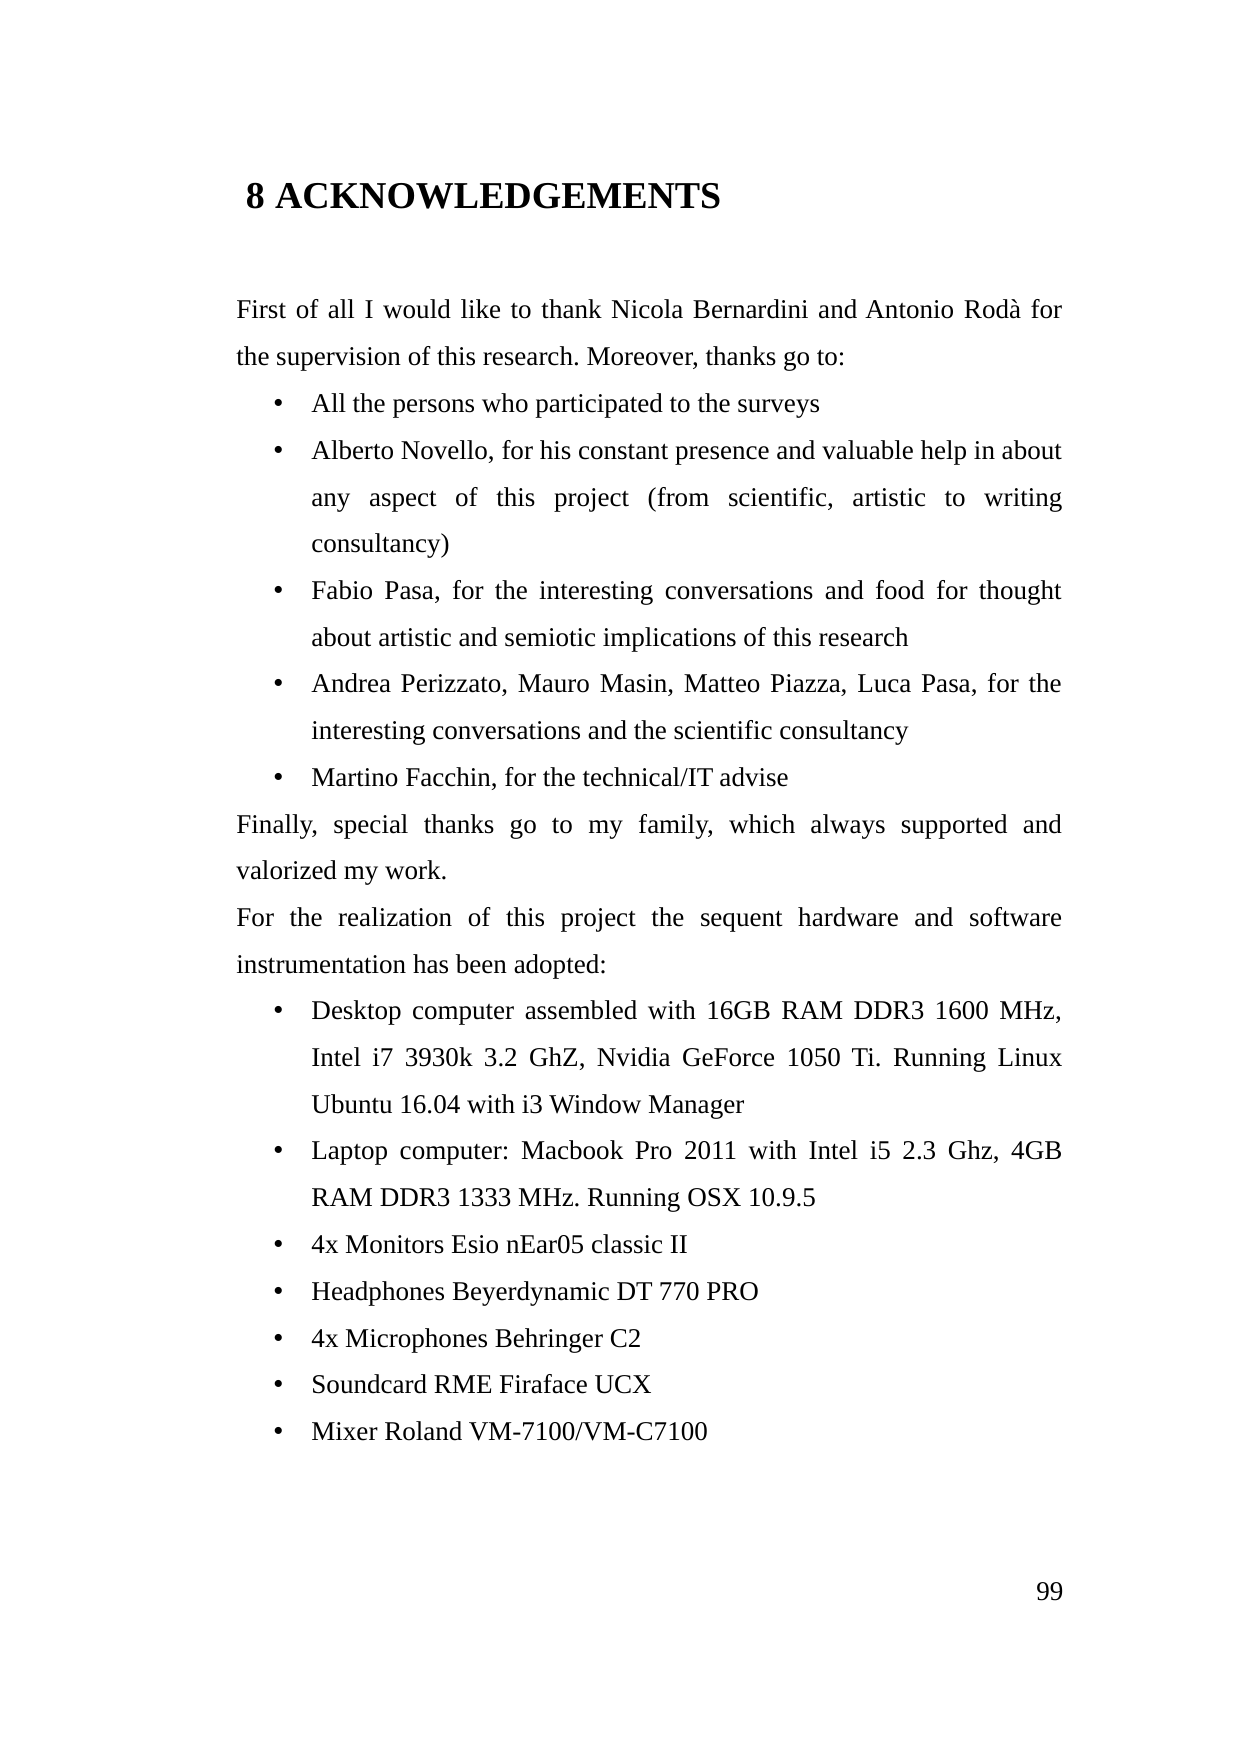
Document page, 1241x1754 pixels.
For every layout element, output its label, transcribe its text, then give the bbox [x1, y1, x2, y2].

list All the persons who participated to the surveys [274, 387, 1063, 418]
list Mixer Roland VM-7100/VM-C7100 [274, 1415, 1063, 1447]
list For the realization of this project the sequent hardware and software instrumentation has been adopted: [236, 901, 1063, 979]
list 4x Monitors Esio nEar05 classic II [274, 1228, 1063, 1259]
text Finally, special thanks go to my family, which always supported and valorized my work. [236, 808, 1063, 886]
subtitle ACKNOWLEDGEMENTS [236, 173, 1063, 216]
text First of all I would like to thank Nicola Bernardini and Antonio Rodà for the supervision of this research. Moreover, thanks go to: [236, 294, 1063, 371]
list Fabio Pasa, for the interesting conversations and food for thought about artistic and semiotic implications of this research [274, 574, 1063, 652]
list Alberto Novello, for his constant presence and valuable help in about any aspect of this project (from scientific, artistic to writing consultancy) [274, 434, 1063, 558]
list Soundcard RME Firaface UCX [274, 1368, 1063, 1400]
list Laptop computer: Macbook Pro 2011 with Intel i5 2.3 Ghz, 4GB RAM DDR3 1333 MHz. Running OSX 10.9.5 [274, 1134, 1063, 1212]
list Martino Facchin, for the technical/IT advise [274, 761, 1063, 792]
list 4x Microphones Behringer C2 [274, 1322, 1063, 1353]
list Desktop computer assembled with 16GB RAM DDR3 1600 MHz, Intel i7 3930k 3.2 GhZ, Nvidia GeForce 1050 Ti. Running Linux Ubuntu 16.04 with i3 Window Manager [274, 994, 1063, 1119]
list Andrea Perizzato, Mauro Masin, Matteo Piazza, Luca Pasa, for the interesting conversations and the scientific consultancy [274, 667, 1063, 745]
list Headphones Beyerdynamic DT 770 PRO [274, 1275, 1063, 1306]
